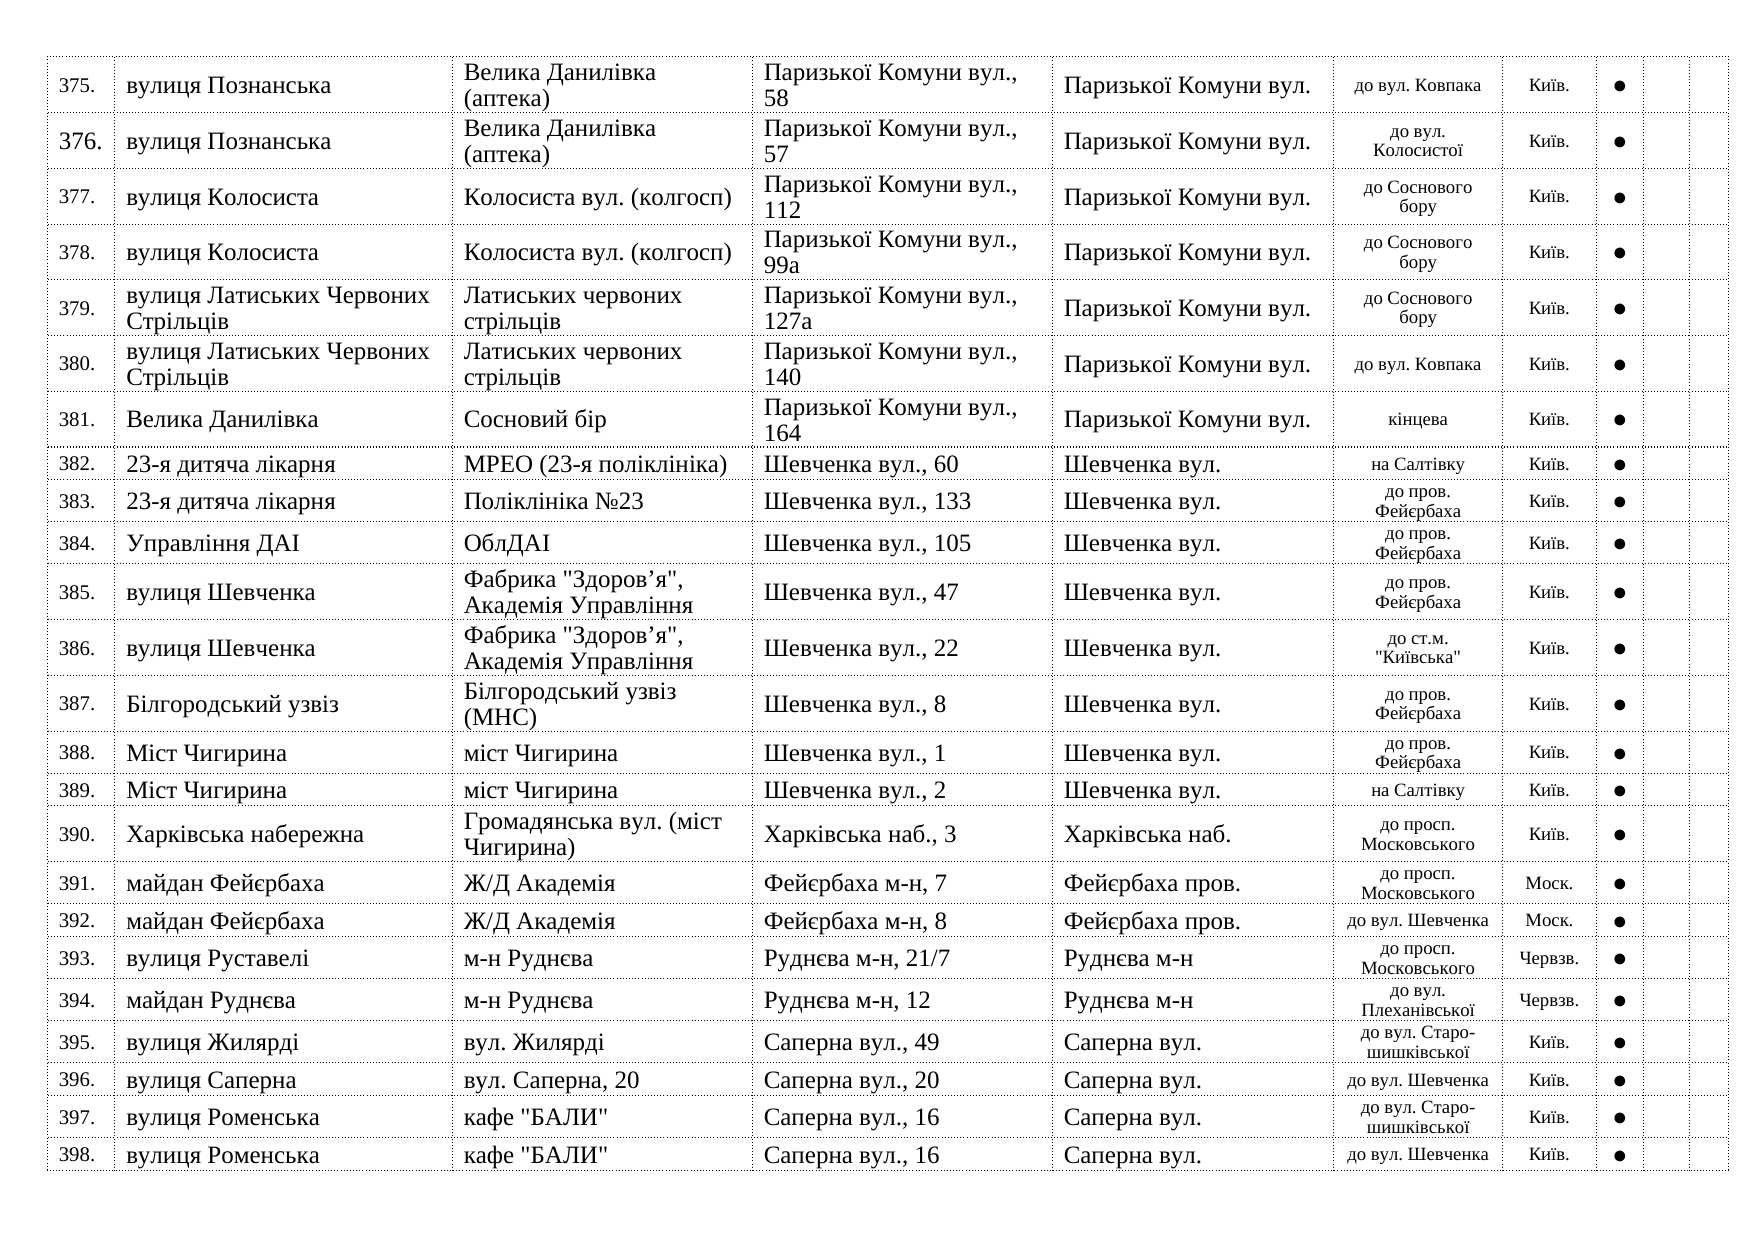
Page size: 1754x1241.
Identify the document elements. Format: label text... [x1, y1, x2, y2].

table_cell [1690, 168, 1728, 223]
table_cell [1643, 1137, 1689, 1170]
table_cell вулиця Колосиста [115, 168, 452, 223]
table_cell [1690, 335, 1728, 391]
table_cell Паризької Комуни вул., 57 [752, 112, 1052, 168]
table_cell 23-я дитяча лікарня [115, 446, 452, 479]
table_cell Київ. [1502, 446, 1596, 479]
table_cell ● [1596, 335, 1643, 391]
table_cell [47, 479, 115, 521]
table_cell Шевченка вул., 105 [752, 521, 1052, 563]
table_cell Шевченка вул., 47 [752, 563, 1052, 619]
table_cell Міст Чигирина [115, 773, 452, 805]
table_cell [1690, 563, 1728, 619]
table_cell [1690, 224, 1728, 279]
table_cell Шевченка вул., 60 [752, 446, 1052, 479]
table_cell Київ. [1502, 56, 1596, 112]
table_cell до вул. Старо-шишківської [1334, 1095, 1502, 1137]
table_cell Саперна вул. [1052, 1095, 1333, 1137]
table_cell Саперна вул., 16 [752, 1137, 1052, 1170]
table_cell кінцева [1334, 391, 1502, 446]
table_cell 23-я дитяча лікарня [115, 479, 452, 521]
table_cell [47, 563, 115, 619]
table_cell Велика Данилівка [115, 391, 452, 446]
table_cell Латиських червоних стрільців [452, 335, 752, 391]
table_cell [1690, 112, 1728, 168]
table_cell Шевченка вул., 22 [752, 619, 1052, 675]
table_cell [47, 675, 115, 731]
table_cell до вул. Плеханівської [1334, 978, 1502, 1020]
table_cell ● [1596, 391, 1643, 446]
table_cell вулиця Латиських Червоних Стрільців [115, 279, 452, 335]
table_cell [47, 391, 115, 446]
table_cell [47, 1062, 115, 1095]
table_cell до пров. Фейєрбаха [1334, 521, 1502, 563]
table_cell [1643, 279, 1689, 335]
table_cell вулиця Саперна [115, 1062, 452, 1095]
table_cell [1690, 805, 1728, 861]
table_cell вулиця Познанська [115, 112, 452, 168]
table_cell [1643, 936, 1689, 978]
table_cell Саперна вул. [1052, 1062, 1333, 1095]
table_cell Київ. [1502, 335, 1596, 391]
table_cell Київ. [1502, 224, 1596, 279]
table_cell ● [1596, 168, 1643, 223]
table_cell [1690, 279, 1728, 335]
table_cell Червзв. [1502, 936, 1596, 978]
table_cell до пров. Фейєрбаха [1334, 479, 1502, 521]
table_cell ● [1596, 279, 1643, 335]
table_cell [1643, 805, 1689, 861]
table_cell [1643, 479, 1689, 521]
table_cell [47, 1095, 115, 1137]
table_cell Фабрика "Здоров’я", Академія Управління [452, 619, 752, 675]
table_cell до Соснового бору [1334, 279, 1502, 335]
table_cell [1690, 861, 1728, 903]
table_cell Руднєва м-н, 21/7 [752, 936, 1052, 978]
table_cell [1690, 391, 1728, 446]
table_cell ● [1596, 675, 1643, 731]
table_cell [1643, 675, 1689, 731]
table_cell Київ. [1502, 279, 1596, 335]
table_cell [47, 1020, 115, 1062]
table_cell [47, 978, 115, 1020]
table_cell [1643, 224, 1689, 279]
table_cell Шевченка вул. [1052, 731, 1333, 773]
table_cell Білгородський узвіз [115, 675, 452, 731]
table_cell ● [1596, 978, 1643, 1020]
table_cell Ж/Д Академія [452, 903, 752, 936]
table_cell ● [1596, 936, 1643, 978]
table_cell м-н Руднєва [452, 978, 752, 1020]
table_cell Шевченка вул. [1052, 675, 1333, 731]
table_cell [1690, 1020, 1728, 1062]
table_cell Велика Данилівка (аптека) [452, 112, 752, 168]
table_cell ● [1596, 563, 1643, 619]
table_cell вулиця Роменська [115, 1095, 452, 1137]
table_cell [1643, 563, 1689, 619]
table_cell Червзв. [1502, 978, 1596, 1020]
table_cell вулиця Жилярді [115, 1020, 452, 1062]
table_cell Сосновий бір [452, 391, 752, 446]
table_cell [47, 168, 115, 223]
table_cell до просп. Московського [1334, 861, 1502, 903]
table_cell Київ. [1502, 563, 1596, 619]
table_cell Шевченка вул. [1052, 479, 1333, 521]
table_cell [47, 861, 115, 903]
table_cell [47, 936, 115, 978]
table_cell ● [1596, 446, 1643, 479]
table_cell [47, 805, 115, 861]
table_cell Київ. [1502, 168, 1596, 223]
table_cell Київ. [1502, 1095, 1596, 1137]
table_cell ● [1596, 903, 1643, 936]
table_cell Руднєва м-н [1052, 978, 1333, 1020]
table_cell [1643, 56, 1689, 112]
table_cell Київ. [1502, 112, 1596, 168]
table_cell [1643, 978, 1689, 1020]
table_cell Київ. [1502, 391, 1596, 446]
table_cell до просп. Московського [1334, 805, 1502, 861]
table_cell на Салтівку [1334, 773, 1502, 805]
table_cell [1690, 936, 1728, 978]
table_cell Харківська набережна [115, 805, 452, 861]
table_cell ● [1596, 56, 1643, 112]
table_cell ОблДАІ [452, 521, 752, 563]
table_cell Київ. [1502, 521, 1596, 563]
table_cell Шевченка вул., 1 [752, 731, 1052, 773]
table_cell Фейєрбаха м-н, 8 [752, 903, 1052, 936]
table_cell Управління ДАІ [115, 521, 452, 563]
table_cell вулиця Познанська [115, 56, 452, 112]
table_cell [1643, 391, 1689, 446]
table_cell майдан Фейєрбаха [115, 861, 452, 903]
table_cell вулиця Шевченка [115, 619, 452, 675]
table_cell Фабрика "Здоров’я", Академія Управління [452, 563, 752, 619]
table_cell до вул. Шевченка [1334, 903, 1502, 936]
table_cell Шевченка вул., 133 [752, 479, 1052, 521]
table_cell ● [1596, 805, 1643, 861]
table_cell Паризької Комуни вул., 58 [752, 56, 1052, 112]
table_cell Паризької Комуни вул., 140 [752, 335, 1052, 391]
table_cell [1690, 1095, 1728, 1137]
table_cell до просп. Московського [1334, 936, 1502, 978]
table_cell міст Чигирина [452, 773, 752, 805]
table_cell Київ. [1502, 1062, 1596, 1095]
table_cell ● [1596, 1020, 1643, 1062]
table_cell Шевченка вул. [1052, 446, 1333, 479]
table_cell Саперна вул., 49 [752, 1020, 1052, 1062]
table_cell Ж/Д Академія [452, 861, 752, 903]
table_cell Паризької Комуни вул. [1052, 391, 1333, 446]
table_cell [1690, 903, 1728, 936]
table_cell Громадянська вул. (міст Чигирина) [452, 805, 752, 861]
table_cell [1690, 56, 1728, 112]
table_cell до ст.м. "Київська" [1334, 619, 1502, 675]
table_cell Колосиста вул. (колгосп) [452, 168, 752, 223]
table_cell Паризької Комуни вул. [1052, 224, 1333, 279]
table_cell [47, 279, 115, 335]
table_cell міст Чигирина [452, 731, 752, 773]
table_cell Паризької Комуни вул. [1052, 335, 1333, 391]
table_cell Шевченка вул. [1052, 563, 1333, 619]
table_cell [1643, 1020, 1689, 1062]
table_cell [47, 619, 115, 675]
table_cell ● [1596, 112, 1643, 168]
table_cell Шевченка вул. [1052, 619, 1333, 675]
table_cell до вул. Ковпака [1334, 335, 1502, 391]
table_cell [47, 446, 115, 479]
table_cell [47, 224, 115, 279]
table_cell вулиця Шевченка [115, 563, 452, 619]
table_cell ● [1596, 521, 1643, 563]
table_cell майдан Фейєрбаха [115, 903, 452, 936]
table_cell на Салтівку [1334, 446, 1502, 479]
table_cell МРЕО (23-я поліклініка) [452, 446, 752, 479]
table_cell [47, 521, 115, 563]
table_cell [47, 112, 115, 168]
table_cell Київ. [1502, 773, 1596, 805]
table_cell вулиця Колосиста [115, 224, 452, 279]
table_cell [1690, 1062, 1728, 1095]
table_cell [47, 1137, 115, 1170]
table_cell до вул. Шевченка [1334, 1062, 1502, 1095]
table_cell до вул. Колосистої [1334, 112, 1502, 168]
table_cell Саперна вул. [1052, 1020, 1333, 1062]
table_cell кафе "БАЛИ" [452, 1137, 752, 1170]
table_cell Моск. [1502, 861, 1596, 903]
table_cell Шевченка вул. [1052, 773, 1333, 805]
table_cell [1643, 168, 1689, 223]
table_cell Паризької Комуни вул., 99а [752, 224, 1052, 279]
table_cell [1690, 773, 1728, 805]
table_cell вулиця Латиських Червоних Стрільців [115, 335, 452, 391]
table_cell кафе "БАЛИ" [452, 1095, 752, 1137]
table_cell майдан Руднєва [115, 978, 452, 1020]
table_cell ● [1596, 619, 1643, 675]
table_cell [47, 56, 115, 112]
table_cell Фейєрбаха пров. [1052, 903, 1333, 936]
table_cell [1690, 479, 1728, 521]
table_cell вулиця Руставелі [115, 936, 452, 978]
table_cell вул. Саперна, 20 [452, 1062, 752, 1095]
table_cell ● [1596, 1137, 1643, 1170]
table_cell м-н Руднєва [452, 936, 752, 978]
table_cell Київ. [1502, 619, 1596, 675]
table_cell [1643, 903, 1689, 936]
table_cell до вул. Ковпака [1334, 56, 1502, 112]
table_cell Паризької Комуни вул., 164 [752, 391, 1052, 446]
table_cell [1643, 446, 1689, 479]
table_cell [1690, 731, 1728, 773]
table_cell ● [1596, 731, 1643, 773]
table_cell Паризької Комуни вул. [1052, 279, 1333, 335]
table_cell Руднєва м-н [1052, 936, 1333, 978]
table_cell [1643, 521, 1689, 563]
table_cell ● [1596, 479, 1643, 521]
table_cell Саперна вул., 20 [752, 1062, 1052, 1095]
table_cell [1643, 1062, 1689, 1095]
table_cell Харківська наб., 3 [752, 805, 1052, 861]
table_cell [1690, 521, 1728, 563]
table_cell Саперна вул. [1052, 1137, 1333, 1170]
table_cell Фейєрбаха м-н, 7 [752, 861, 1052, 903]
table_cell Шевченка вул. [1052, 521, 1333, 563]
table_cell Паризької Комуни вул. [1052, 112, 1333, 168]
table_cell Київ. [1502, 805, 1596, 861]
table_cell до Соснового бору [1334, 224, 1502, 279]
table_cell Саперна вул., 16 [752, 1095, 1052, 1137]
table_cell [1643, 731, 1689, 773]
table_cell [1643, 1095, 1689, 1137]
table_cell Київ. [1502, 675, 1596, 731]
table_cell [1690, 675, 1728, 731]
table_cell Шевченка вул., 2 [752, 773, 1052, 805]
table_cell Київ. [1502, 731, 1596, 773]
table_cell ● [1596, 773, 1643, 805]
table_cell Паризької Комуни вул. [1052, 168, 1333, 223]
table_cell [47, 731, 115, 773]
table_cell Київ. [1502, 1020, 1596, 1062]
table_cell до Соснового бору [1334, 168, 1502, 223]
table_cell [1643, 619, 1689, 675]
table_cell до вул. Шевченка [1334, 1137, 1502, 1170]
table_cell до вул. Старо-шишківської [1334, 1020, 1502, 1062]
table_cell [47, 903, 115, 936]
table_cell [1690, 978, 1728, 1020]
table_cell Міст Чигирина [115, 731, 452, 773]
table_cell [1690, 1137, 1728, 1170]
table_cell [1643, 112, 1689, 168]
table_cell до пров. Фейєрбаха [1334, 563, 1502, 619]
table_cell вулиця Роменська [115, 1137, 452, 1170]
table_cell до пров. Фейєрбаха [1334, 675, 1502, 731]
table_cell вул. Жилярді [452, 1020, 752, 1062]
table_cell ● [1596, 224, 1643, 279]
table_cell [1643, 335, 1689, 391]
table_cell ● [1596, 1095, 1643, 1137]
table_cell Київ. [1502, 479, 1596, 521]
table_cell Паризької Комуни вул., 127а [752, 279, 1052, 335]
table_cell Харківська наб. [1052, 805, 1333, 861]
table_cell [1643, 861, 1689, 903]
table_cell Поліклініка №23 [452, 479, 752, 521]
table_cell Паризької Комуни вул. [1052, 56, 1333, 112]
table_cell Шевченка вул., 8 [752, 675, 1052, 731]
table_cell Моск. [1502, 903, 1596, 936]
table_cell [47, 335, 115, 391]
table_cell [47, 773, 115, 805]
table_cell [1643, 773, 1689, 805]
table_cell Велика Данилівка (аптека) [452, 56, 752, 112]
table_cell Колосиста вул. (колгосп) [452, 224, 752, 279]
table_cell ● [1596, 1062, 1643, 1095]
table_cell Паризької Комуни вул., 112 [752, 168, 1052, 223]
table_cell [1690, 446, 1728, 479]
table_cell Латиських червоних стрільців [452, 279, 752, 335]
table_cell до пров. Фейєрбаха [1334, 731, 1502, 773]
table_cell ● [1596, 861, 1643, 903]
table_cell Фейєрбаха пров. [1052, 861, 1333, 903]
table_cell Київ. [1502, 1137, 1596, 1170]
table_cell [1690, 619, 1728, 675]
table_cell Руднєва м-н, 12 [752, 978, 1052, 1020]
table_cell Білгородський узвіз (МНС) [452, 675, 752, 731]
